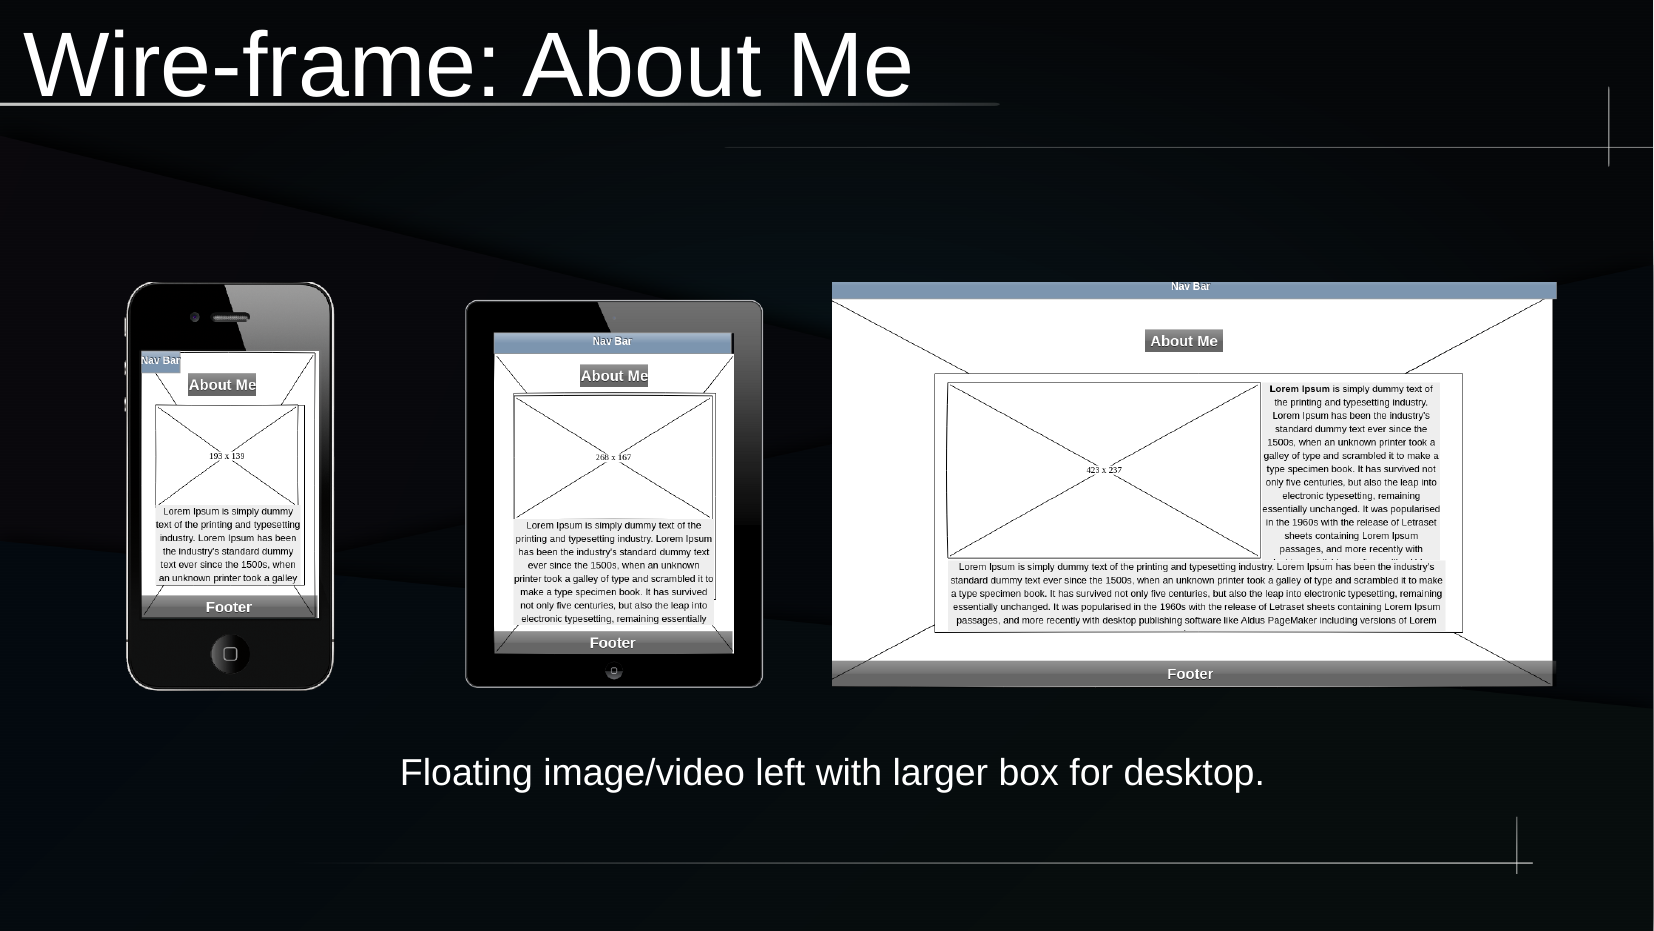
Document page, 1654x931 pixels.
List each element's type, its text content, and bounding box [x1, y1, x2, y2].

picture [0, 0, 1654, 931]
text_box Floating image/video left with larger box for desktop. [129, 744, 1536, 801]
title Wire-frame: About Me [23, 11, 1589, 119]
